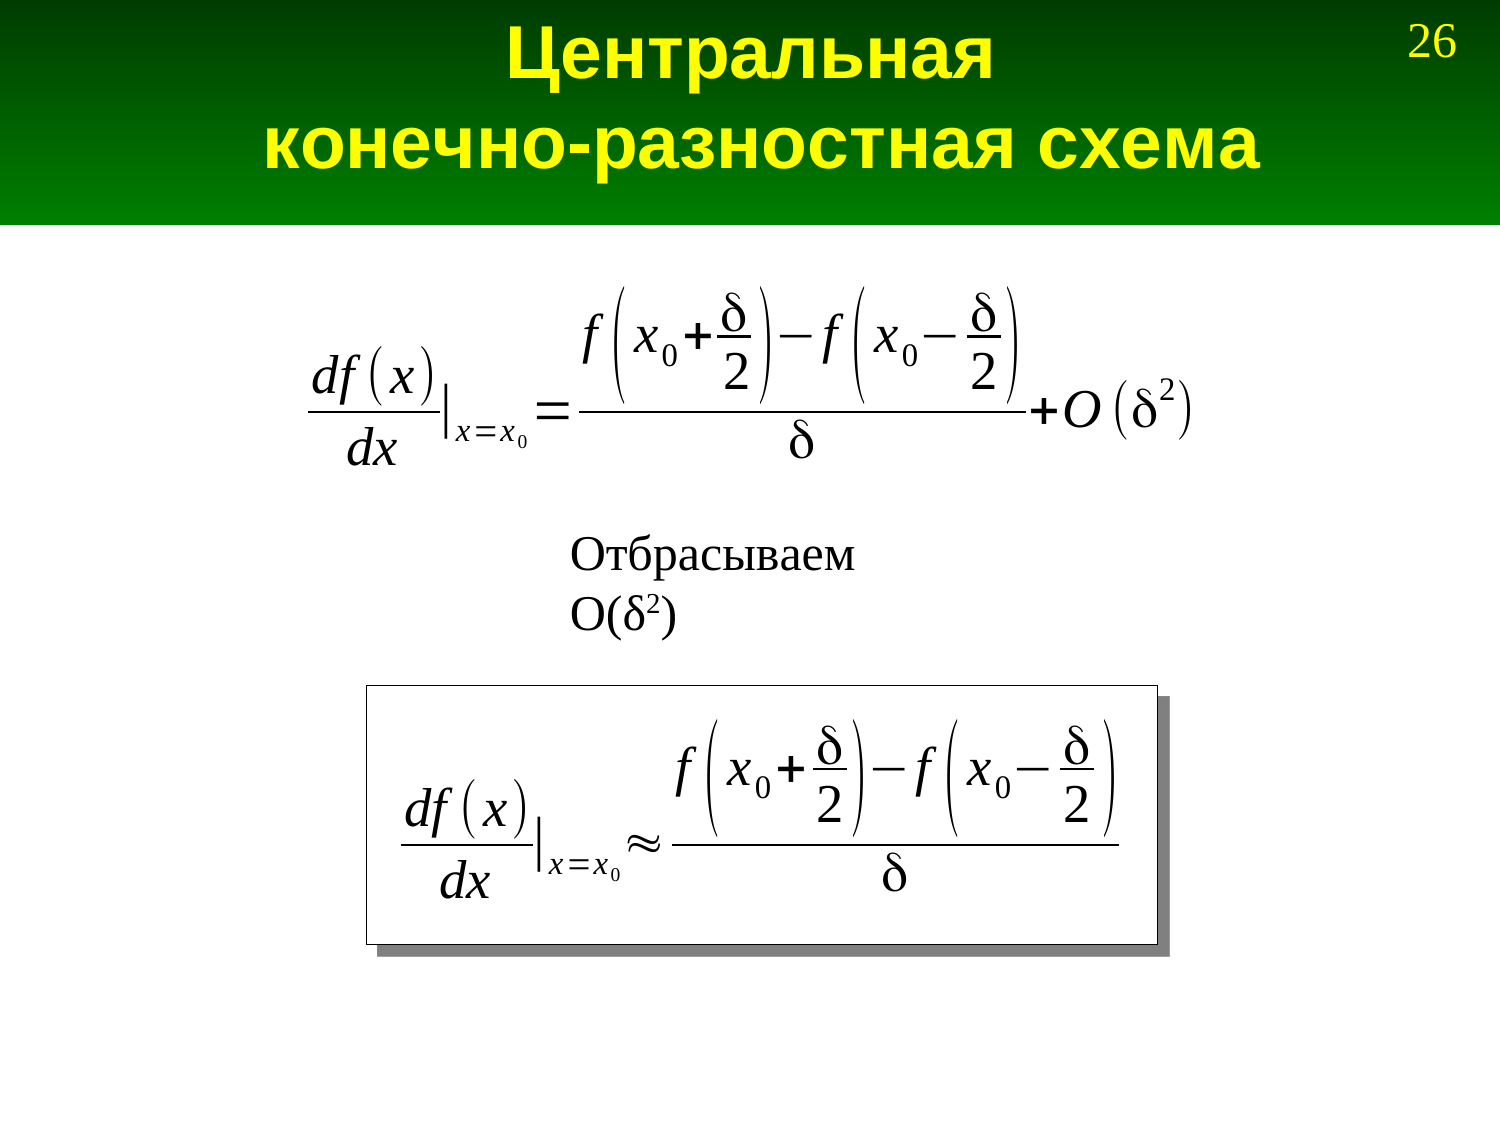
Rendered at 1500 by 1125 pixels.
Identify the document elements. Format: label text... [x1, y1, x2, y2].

title Центральная конечно-разностная схема [123, 0, 1399, 192]
text_box [366, 685, 1158, 945]
chart [291, 283, 1209, 477]
chart [384, 716, 1134, 910]
text_box Отбрасываем O(δ2) [555, 512, 990, 648]
